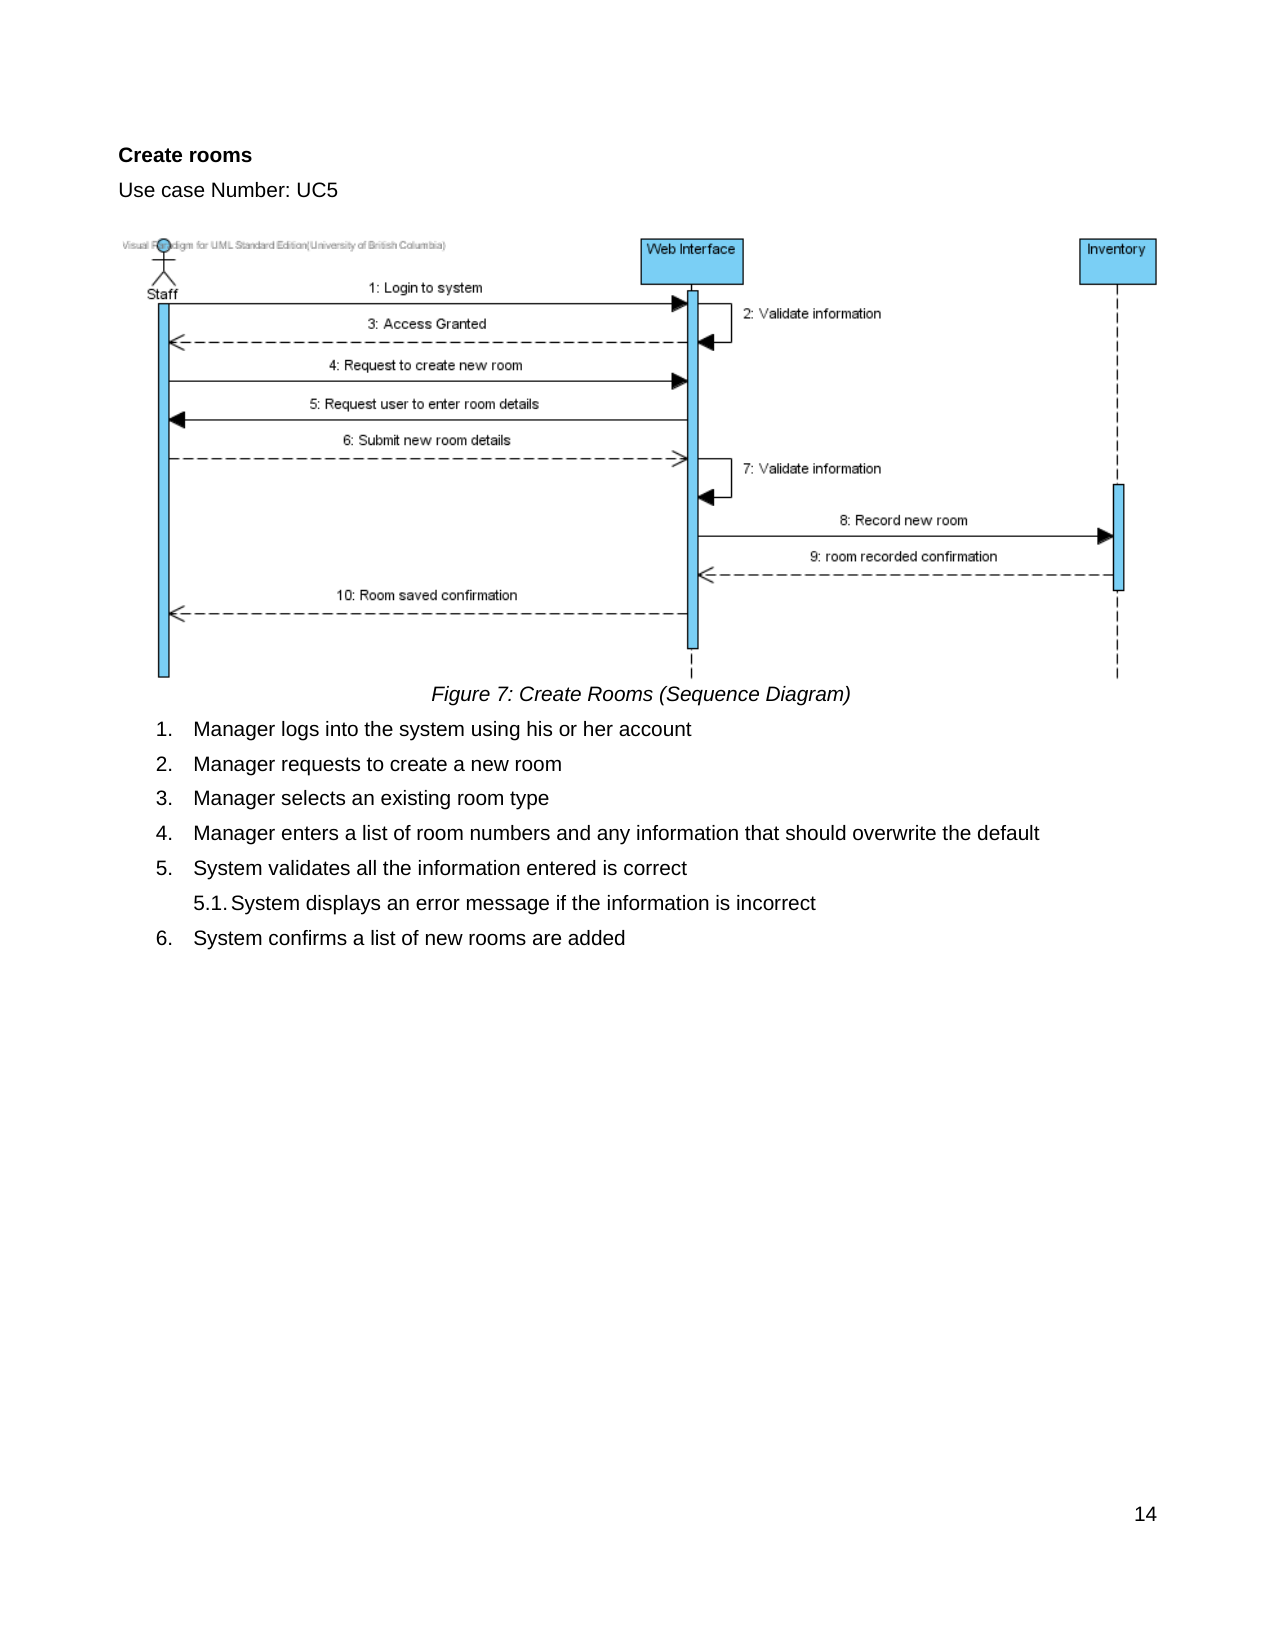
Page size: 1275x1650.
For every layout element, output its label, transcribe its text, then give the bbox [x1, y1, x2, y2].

list Manager requests to create a new room [156, 752, 1157, 775]
list System displays an error message if the information is incorrect [193, 891, 1157, 914]
list Figure 7: Create Rooms (Sequence Diagram) [123, 683, 1162, 706]
list Manager enters a list of room numbers and any information that should overwrite the default [156, 822, 1157, 845]
list [123, 214, 1162, 236]
list Manager logs into the system using his or her account [156, 706, 1157, 741]
text Use case Number: UC5 [118, 179, 1157, 202]
list Manager selects an existing room type [156, 787, 1157, 810]
picture [122, 236, 1162, 683]
list System confirms a list of new rooms are added [156, 926, 1157, 949]
subtitle Create rooms [118, 143, 1157, 166]
list System validates all the information entered is correct [156, 857, 1157, 880]
